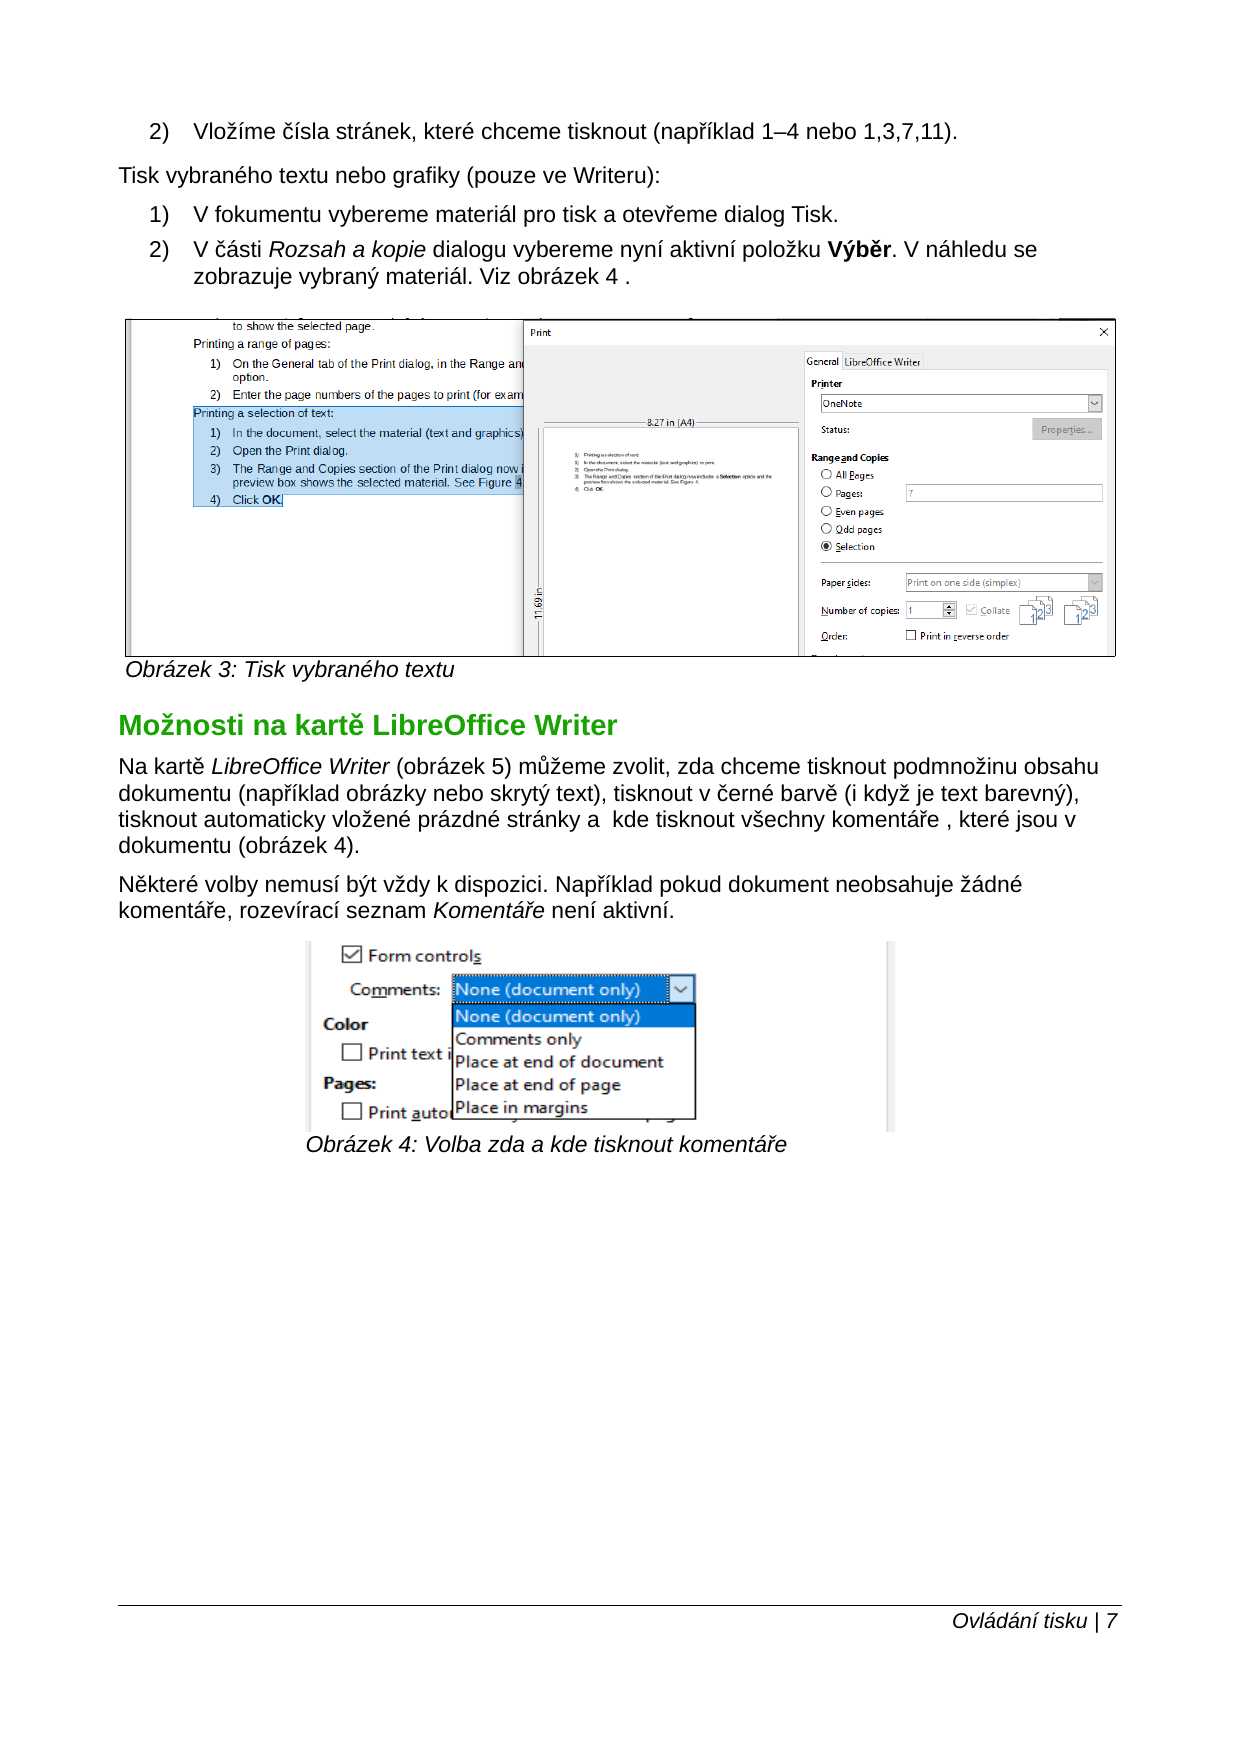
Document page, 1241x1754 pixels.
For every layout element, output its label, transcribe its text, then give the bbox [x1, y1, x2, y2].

text Na kartě LibreOffice Writer (obrázek 5) můžeme zvolit, zda chceme tisknout podmnožinu obsahu dokumentu (například obrázky nebo skrytý text), tisknout v černé barvě (i když je text barevný), tisknout automaticky vložené prázdné stránky a kde tisknout všechny komentáře , které jsou v dokumentu (obrázek 4). [118, 753, 1122, 859]
picture [305, 941, 896, 1132]
subtitle Možnosti na kartě LibreOffice Writer [118, 708, 1122, 741]
text Obrázek 4: Volba zda a kde tisknout komentáře [305, 1132, 935, 1158]
text Obrázek 3: Tisk vybraného textu [125, 657, 1115, 682]
text Některé volby nemusí být vždy k dispozici. Například pokud dokument neobsahuje žádné komentáře, rozevírací seznam Komentáře není aktivní. [118, 871, 1122, 924]
list V části Rozsah a kopie dialogu vybereme nyní aktivní položku Výběr. V náhledu se zobrazuje vybraný materiál. Viz obrázek 4 . [169, 236, 1122, 289]
list V fokumentu vybereme materiál pro tisk a otevřeme dialog Tisk. [169, 201, 1122, 227]
picture [126, 320, 1115, 656]
list Vložíme čísla stránek, které chceme tisknout (například 1–4 nebo 1,3,7,11). [169, 118, 1122, 144]
list Tisk vybraného textu nebo grafiky (pouze ve Writeru): [118, 162, 1122, 188]
